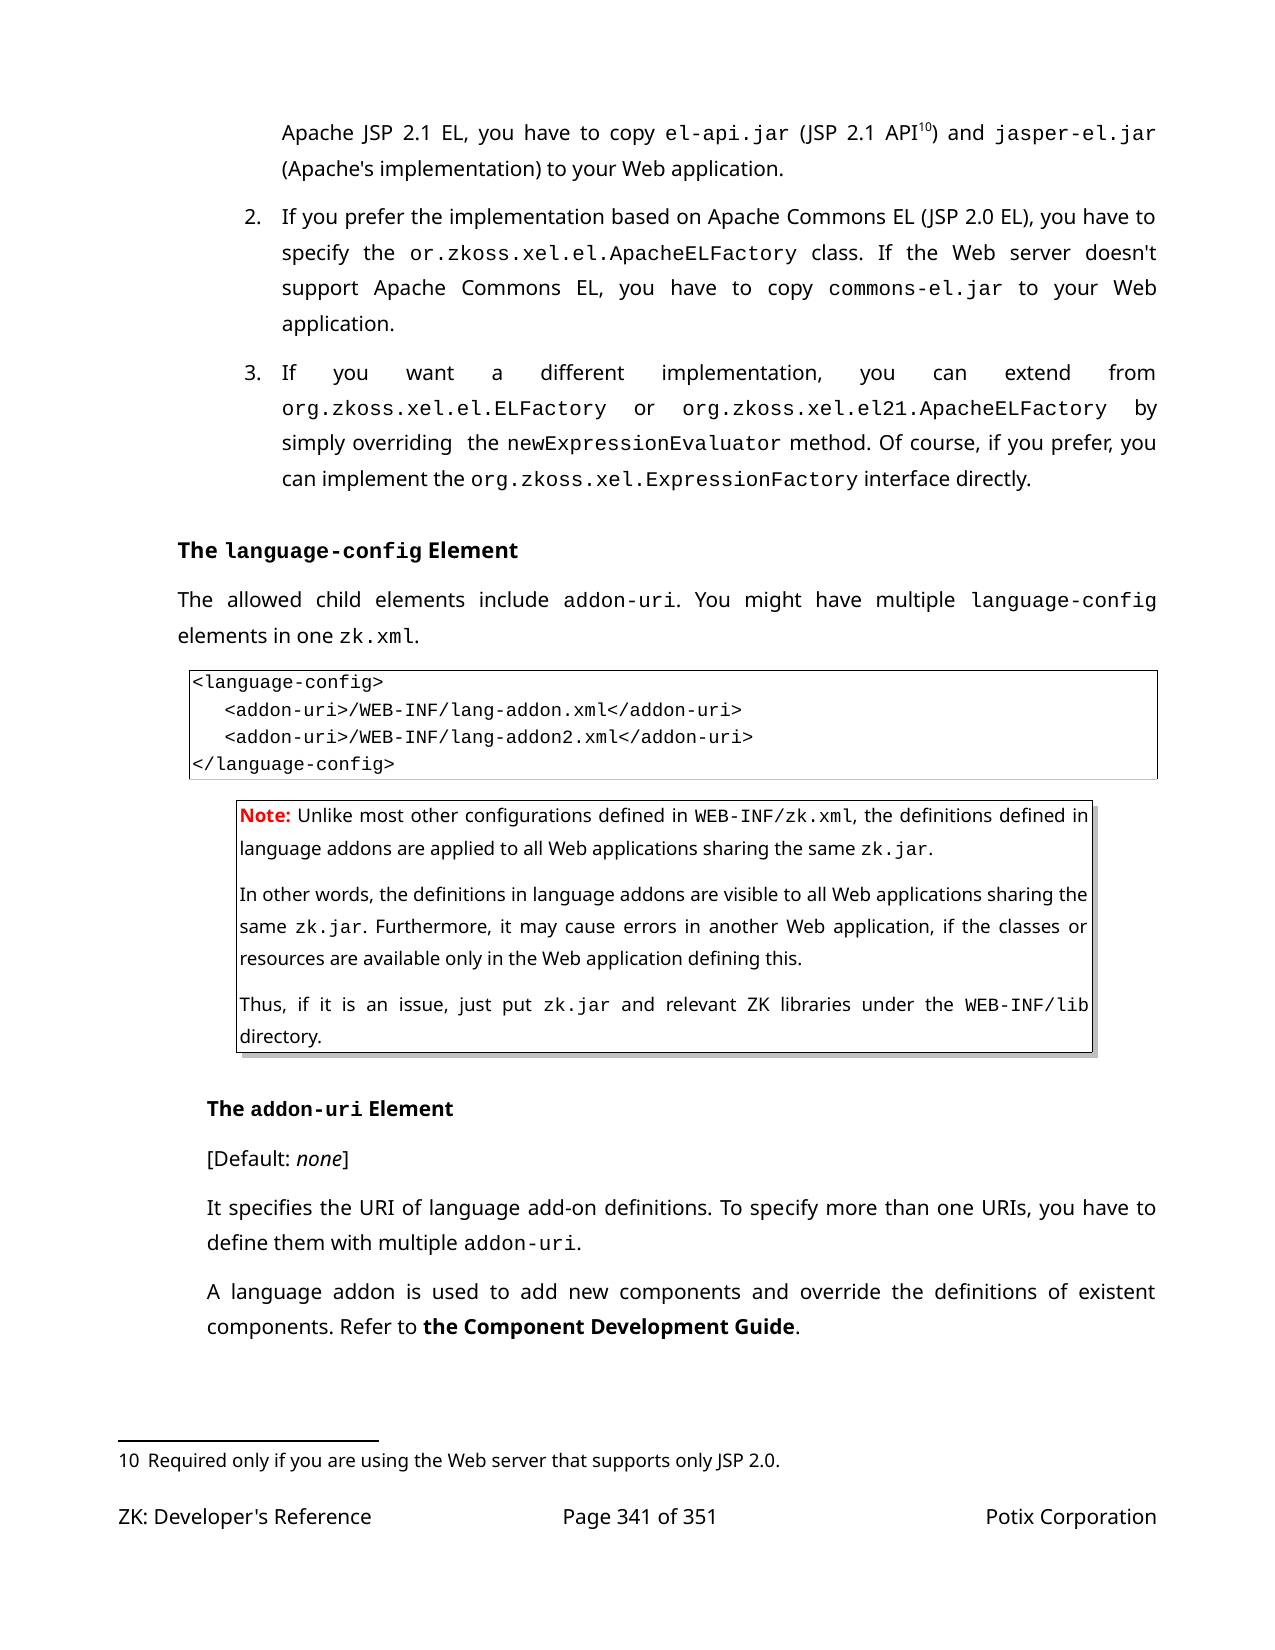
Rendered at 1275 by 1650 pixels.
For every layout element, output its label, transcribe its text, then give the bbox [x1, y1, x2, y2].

text A language addon is used to add new components and override the definitions of existent components. Refer to the Component Development Guide. [207, 1277, 1157, 1340]
list Required only if you are using the Web server that supports only JSP 2.0. [118, 1447, 1157, 1473]
text It specifies the URI of language add-on definitions. To specify more than one URIs, you have to define them with multiple addon-uri. [207, 1193, 1157, 1256]
subtitle The addon-uri Element [207, 1094, 1157, 1123]
list If you prefer the implementation based on Apache Commons EL (JSP 2.0 EL), you have to specify the or.zkoss.xel.el.ApacheELFactory class. If the Web server doesn't support Apache Commons EL, you have to copy commons-el.jar to your Web application. [244, 202, 1157, 337]
text The allowed child elements include addon-uri. You might have multiple language-config elements in one zk.xml. [177, 586, 1157, 650]
text <addon-uri>/WEB-INF/lang-addon2.xml</addon-uri> [190, 725, 1157, 749]
text In other words, the definitions in language addons are visible to all Web applications sharing the same zk.jar. Furthermore, it may cause errors in another Web application, if the classes or resources are available only in the Web application defining this. [237, 878, 1092, 971]
text Thus, if it is an issue, just put zk.jar and relevant ZK libraries under the WEB-INF/lib directory. [237, 988, 1092, 1052]
text </language-config> [190, 752, 1157, 779]
text [Default: none] [207, 1144, 1157, 1172]
list If you want a different implementation, you can extend from org.zkoss.xel.el.ELFactory or org.zkoss.xel.el21.ApacheELFactory by simply overriding the newExpressionEvaluator method. Of course, if you prefer, you can implement the org.zkoss.xel.ExpressionFactory interface directly. [244, 358, 1157, 492]
subtitle The language-config Element [177, 535, 1157, 565]
list Apache JSP 2.1 EL, you have to copy el-api.jar (JSP 2.1 API) and jasper-el.jar (Apache's implementation) to your Web application. [244, 118, 1157, 182]
text <addon-uri>/WEB-INF/lang-addon.xml</addon-uri> [190, 697, 1157, 722]
text Note: Unlike most other configurations defined in WEB-INF/zk.xml, the definitions defined in language addons are applied to all Web applications sharing the same zk.jar. [237, 801, 1092, 861]
text <language-config> [190, 671, 1157, 694]
